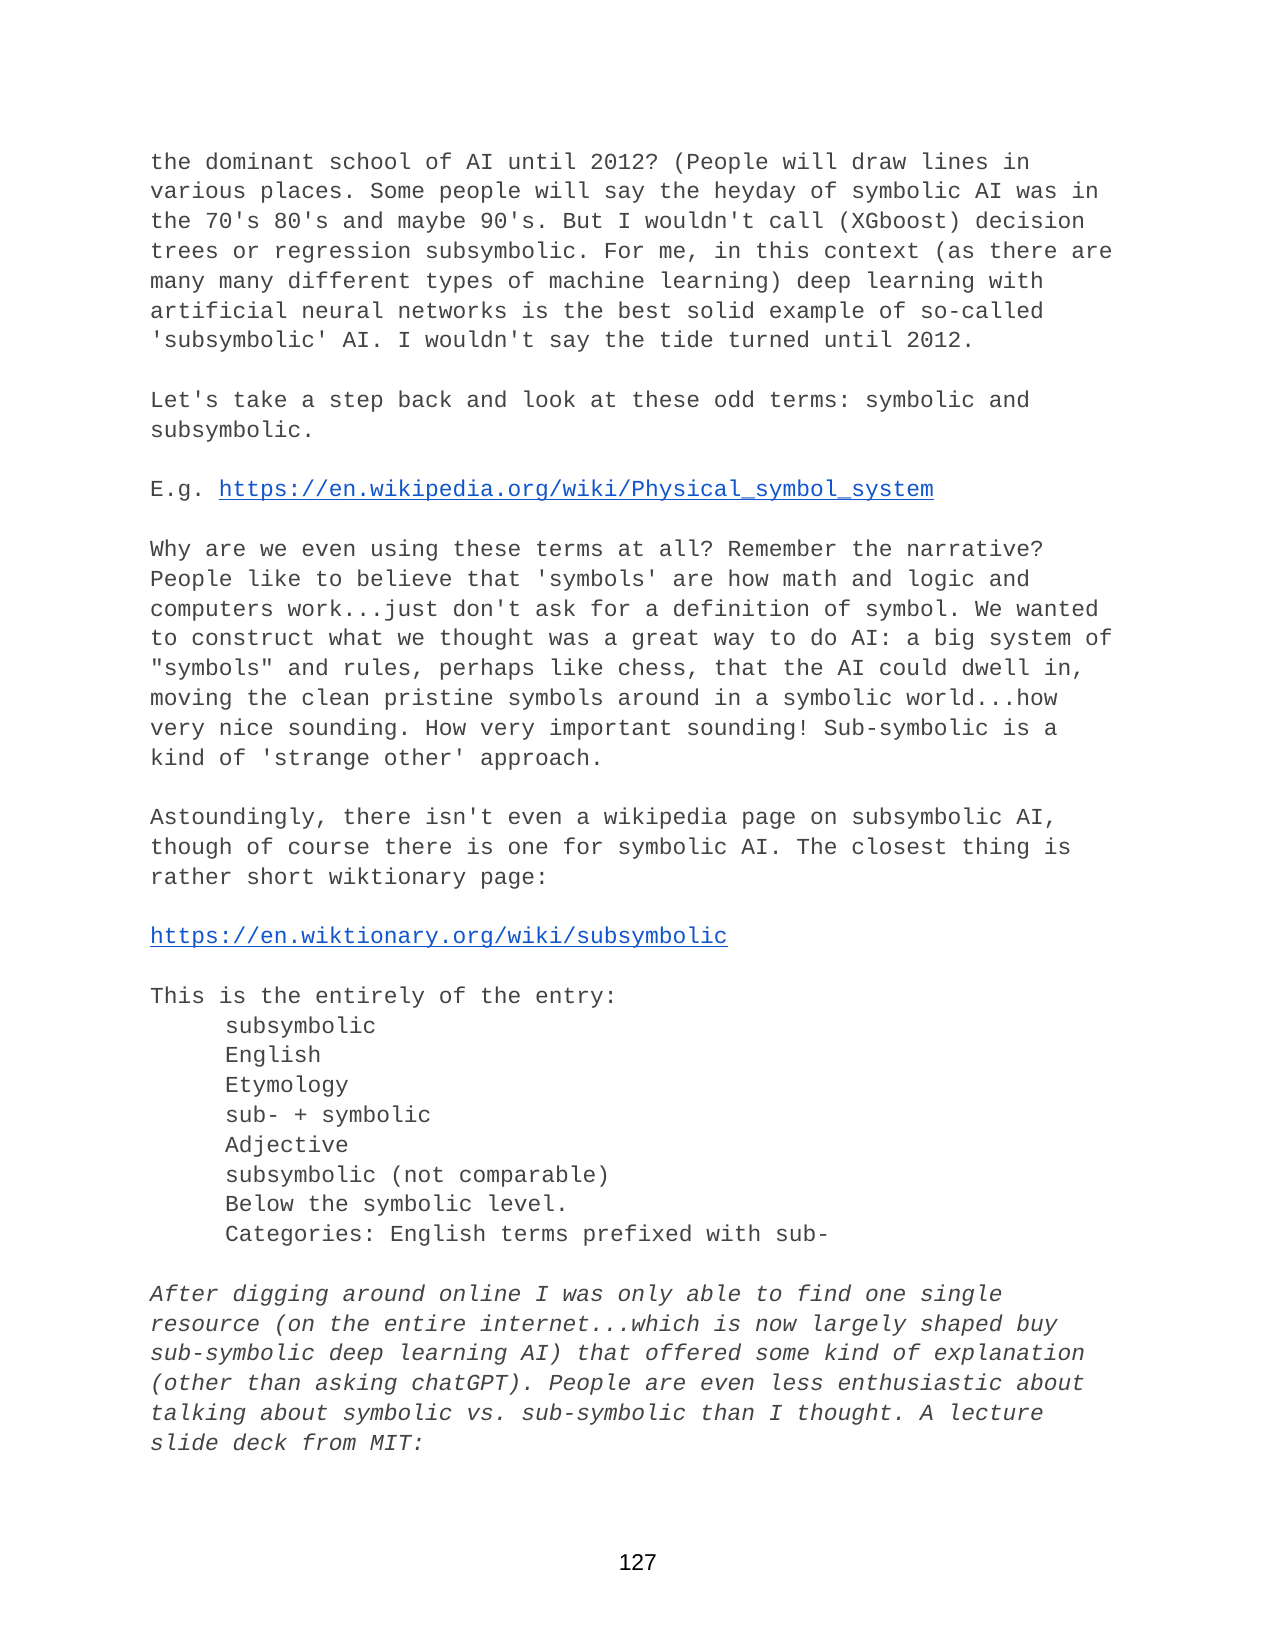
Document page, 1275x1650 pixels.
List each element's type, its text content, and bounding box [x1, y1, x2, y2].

text After digging around online I was only able to find one single resource (on the entire internet...which is now largely shaped buy sub-symbolic deep learning AI) that offered some kind of explanation (other than asking chatGPT). People are even less enthusiastic about talking about symbolic vs. sub-symbolic than I thought. A lecture slide deck from MIT: [150, 1282, 1125, 1457]
text subsymbolic (not comparable) [225, 1163, 1125, 1189]
text Let's take a step back and look at these odd terms: symbolic and subsymbolic. [150, 388, 1125, 444]
text Adjective [225, 1133, 1125, 1159]
text E.g. https://en.wikipedia.org/wiki/Physical_symbol_system [150, 478, 1125, 504]
text subsymbolic [225, 1014, 1125, 1040]
text Below the symbolic level. [225, 1193, 1125, 1219]
text Astoundingly, there isn't even a wikipedia page on subsymbolic AI, though of course there is one for symbolic AI. The closest thing is rather short wiktionary page: [150, 805, 1125, 891]
text This is the entirely of the entry: [150, 984, 1125, 1010]
text Etymology [225, 1073, 1125, 1099]
text https://en.wiktionary.org/wiki/subsymbolic [150, 924, 1125, 951]
text Categories: English terms prefixed with sub- [225, 1222, 1125, 1248]
text the dominant school of AI until 2012? (People will draw lines in various places. Some people will say the heyday of symbolic AI was in the 70's 80's and maybe 90's. But I wouldn't call (XGboost) decision trees or regression subsymbolic. For me, in this context (as there are many many different types of machine learning) deep learning with artificial neural networks is the best solid example of so-called 'subsymbolic' AI. I wouldn't say the tide turned until 2012. [150, 150, 1125, 355]
text Why are we even using these terms at all? Remember the narrative? People like to believe that 'symbols' are how math and logic and computers work...just don't ask for a definition of symbol. We wanted to construct what we thought was a great way to do AI: a big system of "symbols" and rules, perhaps like chess, that the AI could dwell in, moving the clean pristine symbols around in a symbolic world...how very nice sounding. How very important sounding! Sub-symbolic is a kind of 'strange other' approach. [150, 537, 1125, 772]
text sub- +‎ symbolic [225, 1103, 1125, 1129]
text English [225, 1044, 1125, 1070]
